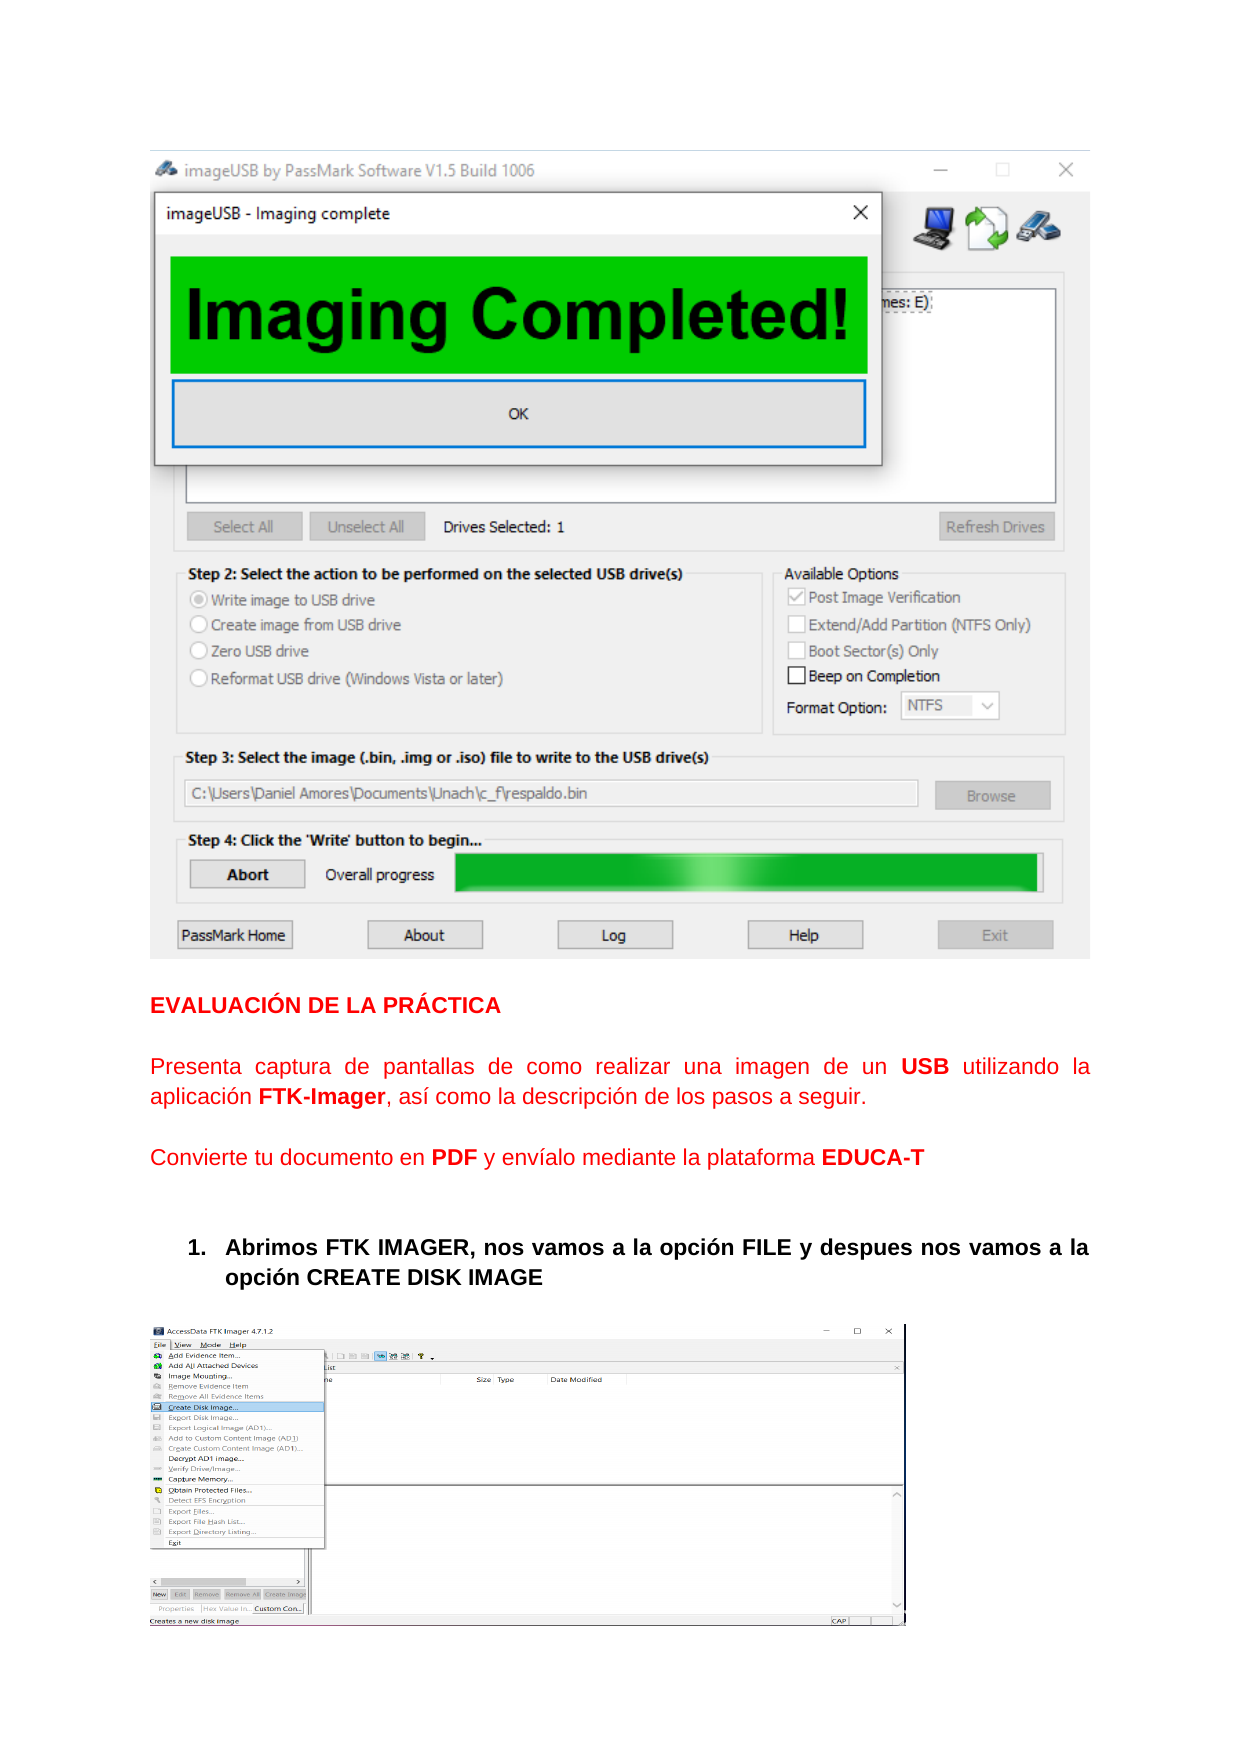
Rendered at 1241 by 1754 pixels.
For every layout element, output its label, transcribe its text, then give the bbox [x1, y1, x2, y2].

text Presenta captura de pantallas de como realizar una imagen de un USB utilizando la aplicación FTK-Imager, así como la descripción de los pasos a seguir. [150, 1053, 1090, 1109]
text EVALUACIÓN DE LA PRÁCTICA [150, 992, 1090, 1019]
picture [150, 1324, 906, 1626]
picture [150, 150, 1091, 959]
list Abrimos FTK IMAGER, nos vamos a la opción FILE y despues nos vamos a la opción CREATE DISK IMAGE [187, 1234, 1090, 1291]
text Convierte tu documento en PDF y envíalo mediante la plataforma EDUCA-T [150, 1143, 1090, 1170]
